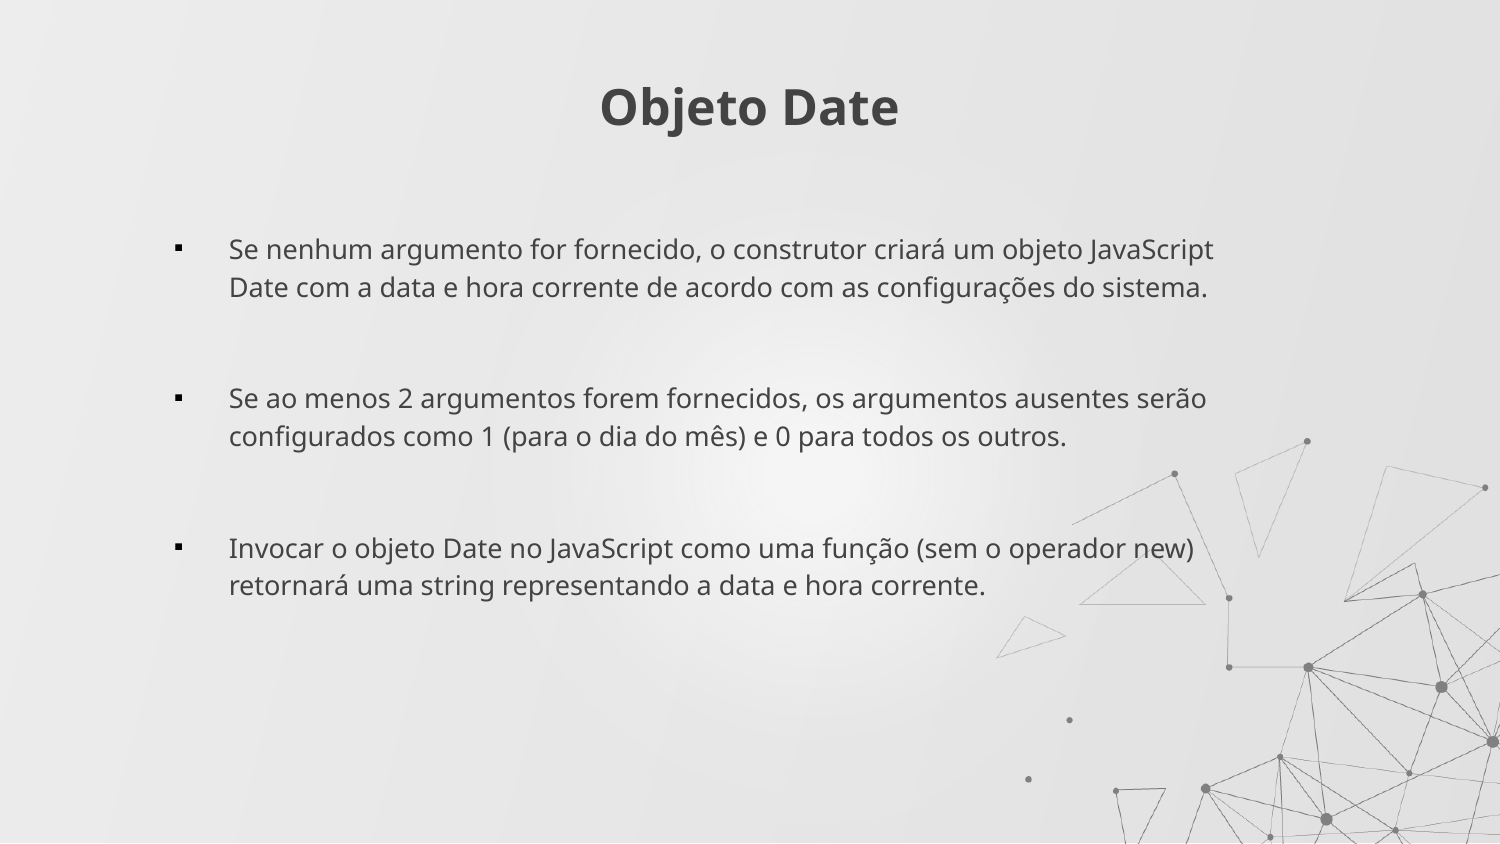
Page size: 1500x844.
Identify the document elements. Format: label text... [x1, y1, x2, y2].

list Se nenhum argumento for fornecido, o construtor criará um objeto JavaScript Date com a data e hora corrente de acordo com as configurações do sistema. Se ao menos 2 argumentos forem fornecidos, os argumentos ausentes serão configurados como 1 (para o dia do mês) e 0 para todos os outros. Invocar o objeto Date no JavaScript como uma função (sem o operador new) retornará uma string representando a data e hora corrente. [142, 216, 1278, 455]
picture [0, 0, 1500, 844]
title Objeto Date [60, 60, 1441, 216]
